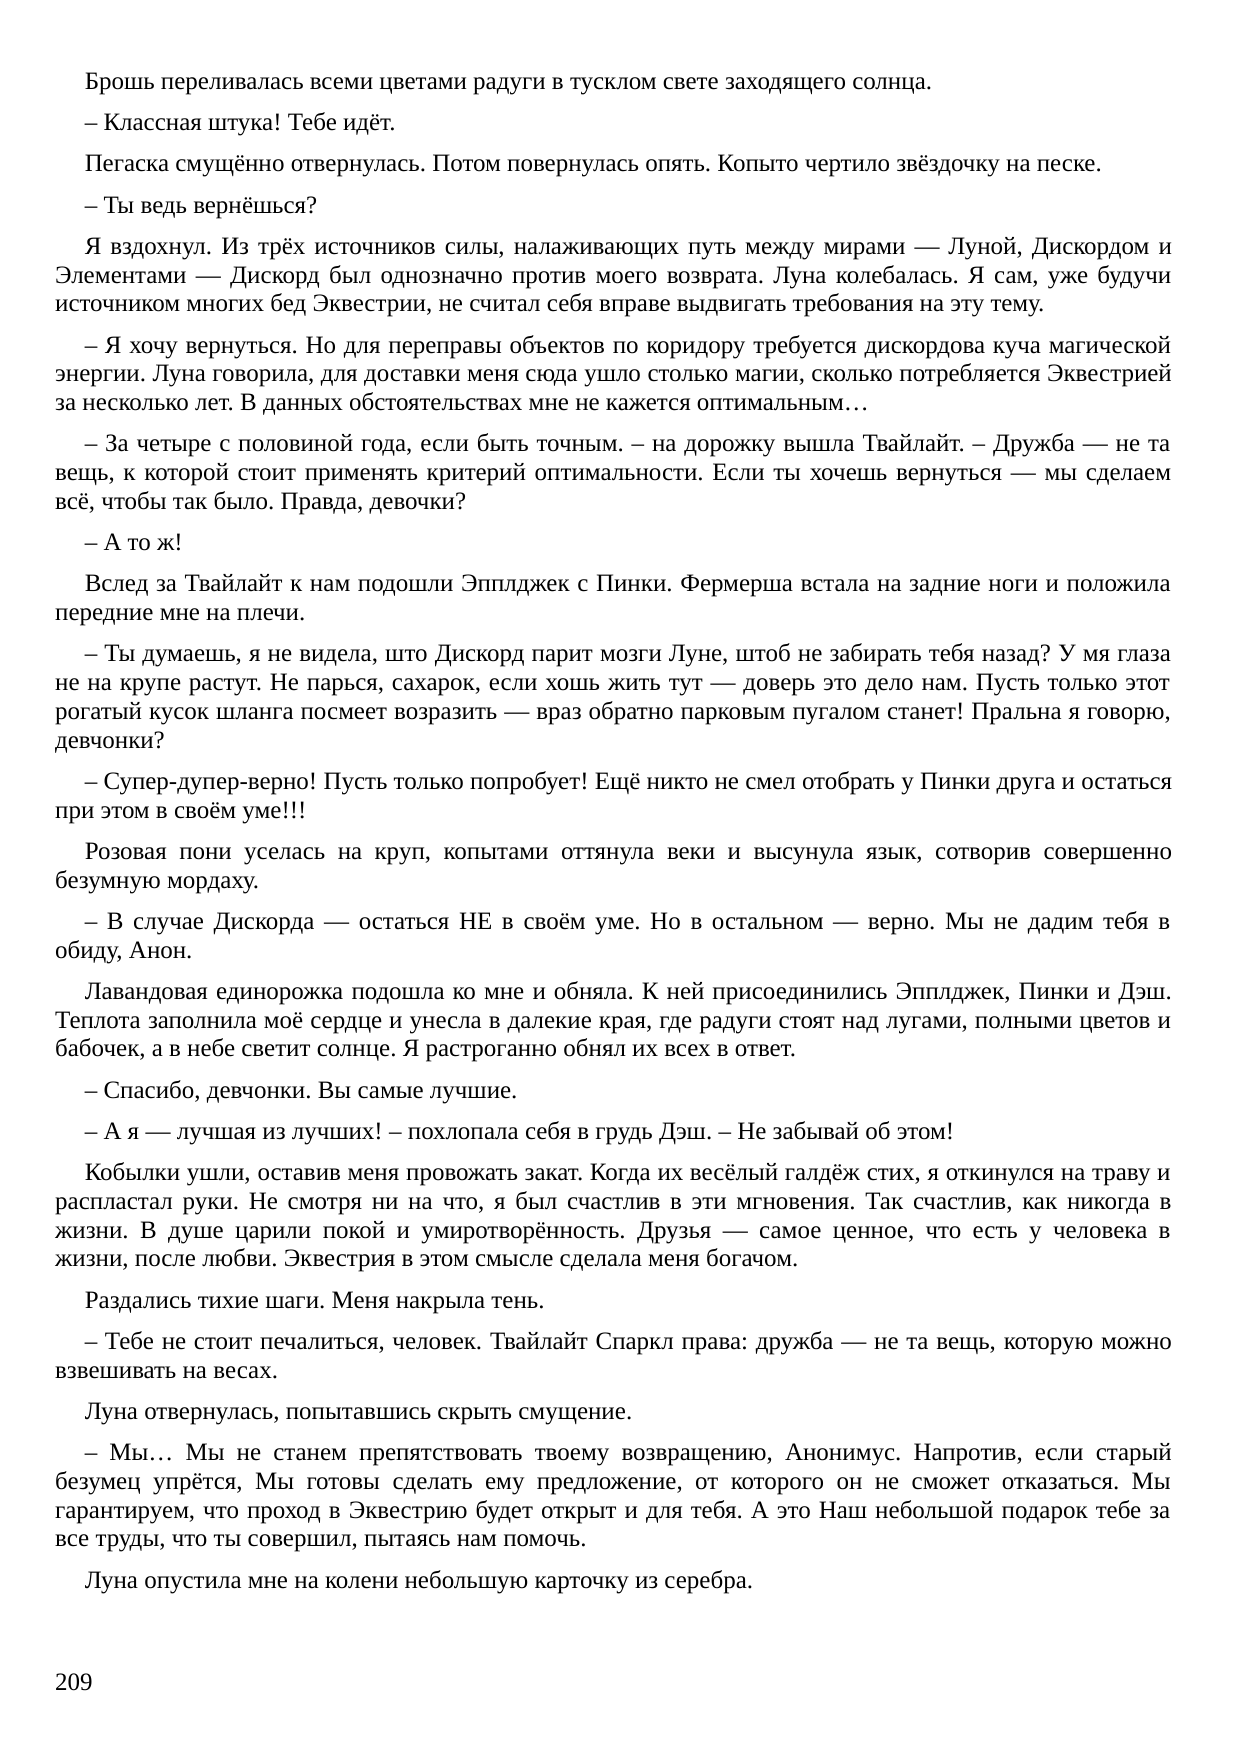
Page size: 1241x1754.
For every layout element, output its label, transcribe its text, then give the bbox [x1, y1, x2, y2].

text Розовая пони уселась на круп, копытами оттянула веки и высунула язык, сотворив совершенно безумную мордаху. [55, 836, 1173, 893]
text Пегаска смущённо отвернулась. Потом повернулась опять. Копыто чертило звёздочку на песке. [55, 148, 1173, 177]
text Брошь переливалась всеми цветами радуги в тусклом свете заходящего солнца. [55, 66, 1173, 95]
text Луна отвернулась, попытавшись скрыть смущение. [55, 1396, 1173, 1425]
text Раздались тихие шаги. Меня накрыла тень. [55, 1285, 1173, 1313]
text – Супер-дупер-верно! Пусть только попробует! Ещё никто не смел отобрать у Пинки друга и остаться при этом в своём уме!!! [55, 766, 1173, 823]
text Вслед за Твайлайт к нам подошли Эпплджек с Пинки. Фермерша встала на задние ноги и положила передние мне на плечи. [55, 568, 1173, 626]
text – Ты ведь вернёшься? [55, 190, 1173, 218]
text Лавандовая единорожка подошла ко мне и обняла. К ней присоединились Эпплджек, Пинки и Дэш. Теплота заполнила моё сердце и унесла в далекие края, где радуги стоят над лугами, полными цветов и бабочек, а в небе светит солнце. Я растроганно обнял их всех в ответ. [55, 976, 1173, 1062]
text – А я — лучшая из лучших! – похлопала себя в грудь Дэш. – Не забывай об этом! [55, 1116, 1173, 1145]
text – Ты думаешь, я не видела, што Дискорд парит мозги Луне, штоб не забирать тебя назад? У мя глаза не на крупе растут. Не парься, сахарок, если хошь жить тут — доверь это дело нам. Пусть только этот рогатый кусок шланга посмеет возразить — враз обратно парковым пугалом станет! Пральна я говорю, девчонки? [55, 638, 1173, 753]
text Луна опустила мне на колени небольшую карточку из серебра. [55, 1565, 1173, 1593]
text Кобылки ушли, оставив меня провожать закат. Когда их весёлый галдёж стих, я откинулся на траву и распластал руки. Не смотря ни на что, я был счастлив в эти мгновения. Так счастлив, как никогда в жизни. В душе царили покой и умиротворённость. Друзья — самое ценное, что есть у человека в жизни, после любви. Эквестрия в этом смысле сделала меня богачом. [55, 1157, 1173, 1272]
text – А то ж! [55, 527, 1173, 556]
text – Классная штука! Тебе идёт. [55, 107, 1173, 136]
text – Спасибо, девчонки. Вы самые лучшие. [55, 1075, 1173, 1103]
text – Я хочу вернуться. Но для переправы объектов по коридору требуется дискордова куча магической энергии. Луна говорила, для доставки меня сюда ушло столько магии, сколько потребляется Эквестрией за несколько лет. В данных обстоятельствах мне не кажется оптимальным… [55, 330, 1173, 416]
text – За четыре с половиной года, если быть точным. – на дорожку вышла Твайлайт. – Дружба — не та вещь, к которой стоит применять критерий оптимальности. Если ты хочешь вернуться — мы сделаем всё, чтобы так было. Правда, девочки? [55, 428, 1173, 515]
text Я вздохнул. Из трёх источников силы, налаживающих путь между мирами — Луной, Дискордом и Элементами — Дискорд был однозначно против моего возврата. Луна колебалась. Я сам, уже будучи источником многих бед Эквестрии, не считал себя вправе выдвигать требования на эту тему. [55, 231, 1173, 317]
text – Мы… Мы не станем препятствовать твоему возвращению, Анонимус. Напротив, если старый безумец упрётся, Мы готовы сделать ему предложение, от которого он не сможет отказаться. Мы гарантируем, что проход в Эквестрию будет открыт и для тебя. А это Наш небольшой подарок тебе за все труды, что ты совершил, пытаясь нам помочь. [55, 1437, 1173, 1552]
text – Тебе не стоит печалиться, человек. Твайлайт Спаркл права: дружба — не та вещь, которую можно взвешивать на весах. [55, 1326, 1173, 1383]
text – В случае Дискорда — остаться НЕ в своём уме. Но в остальном — верно. Мы не дадим тебя в обиду, Анон. [55, 906, 1173, 963]
